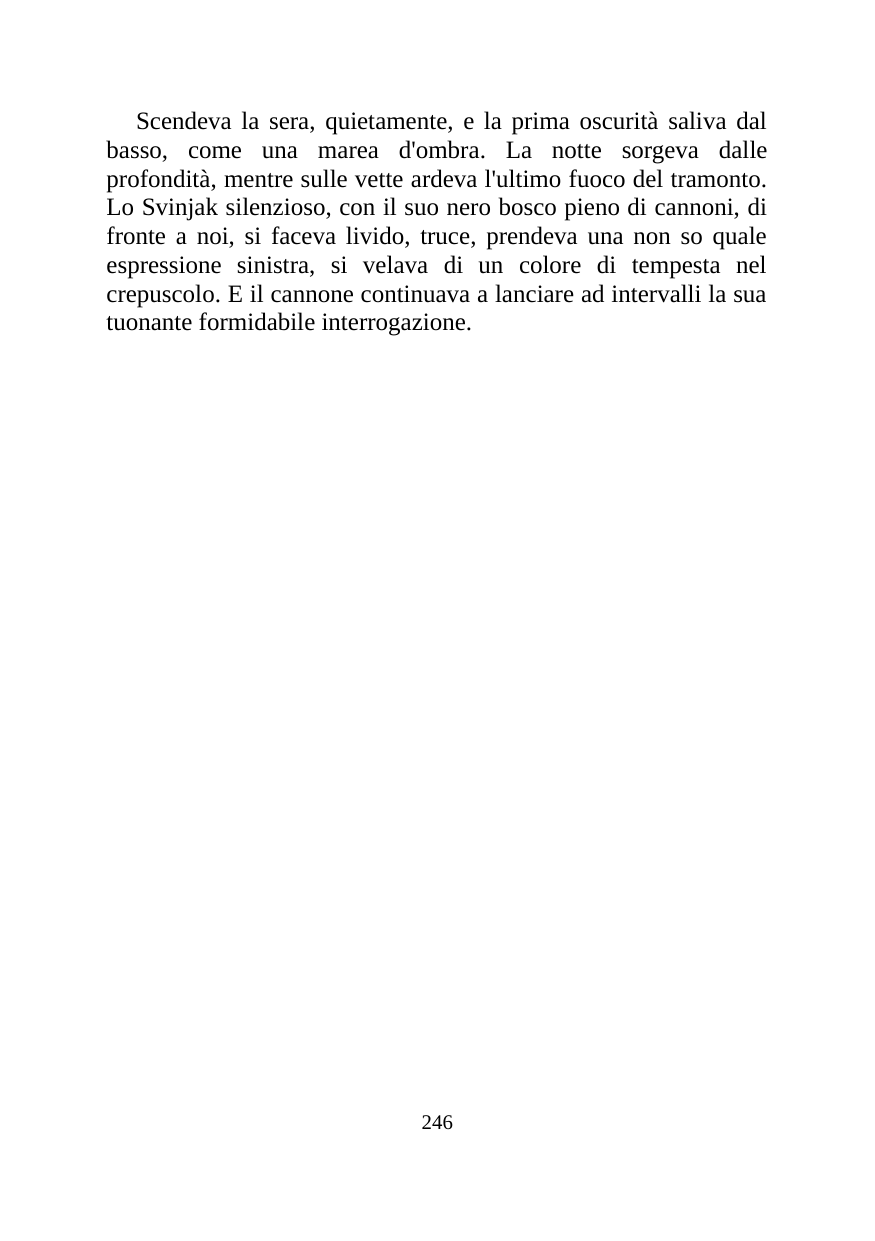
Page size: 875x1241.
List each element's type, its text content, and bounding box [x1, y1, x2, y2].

text Scendeva la sera, quietamente, e la prima oscurità saliva dal basso, come una marea d'ombra. La notte sorgeva dalle profondità, mentre sulle vette ardeva l'ultimo fuoco del tramonto. Lo Svinjak silenzioso, con il suo nero bosco pieno di cannoni, di fronte a noi, si faceva livido, truce, prendeva una non so quale espressione sinistra, si velava di un colore di tempesta nel crepuscolo. E il cannone continuava a lanciare ad intervalli la sua tuonante formidabile interrogazione. [106, 106, 768, 336]
